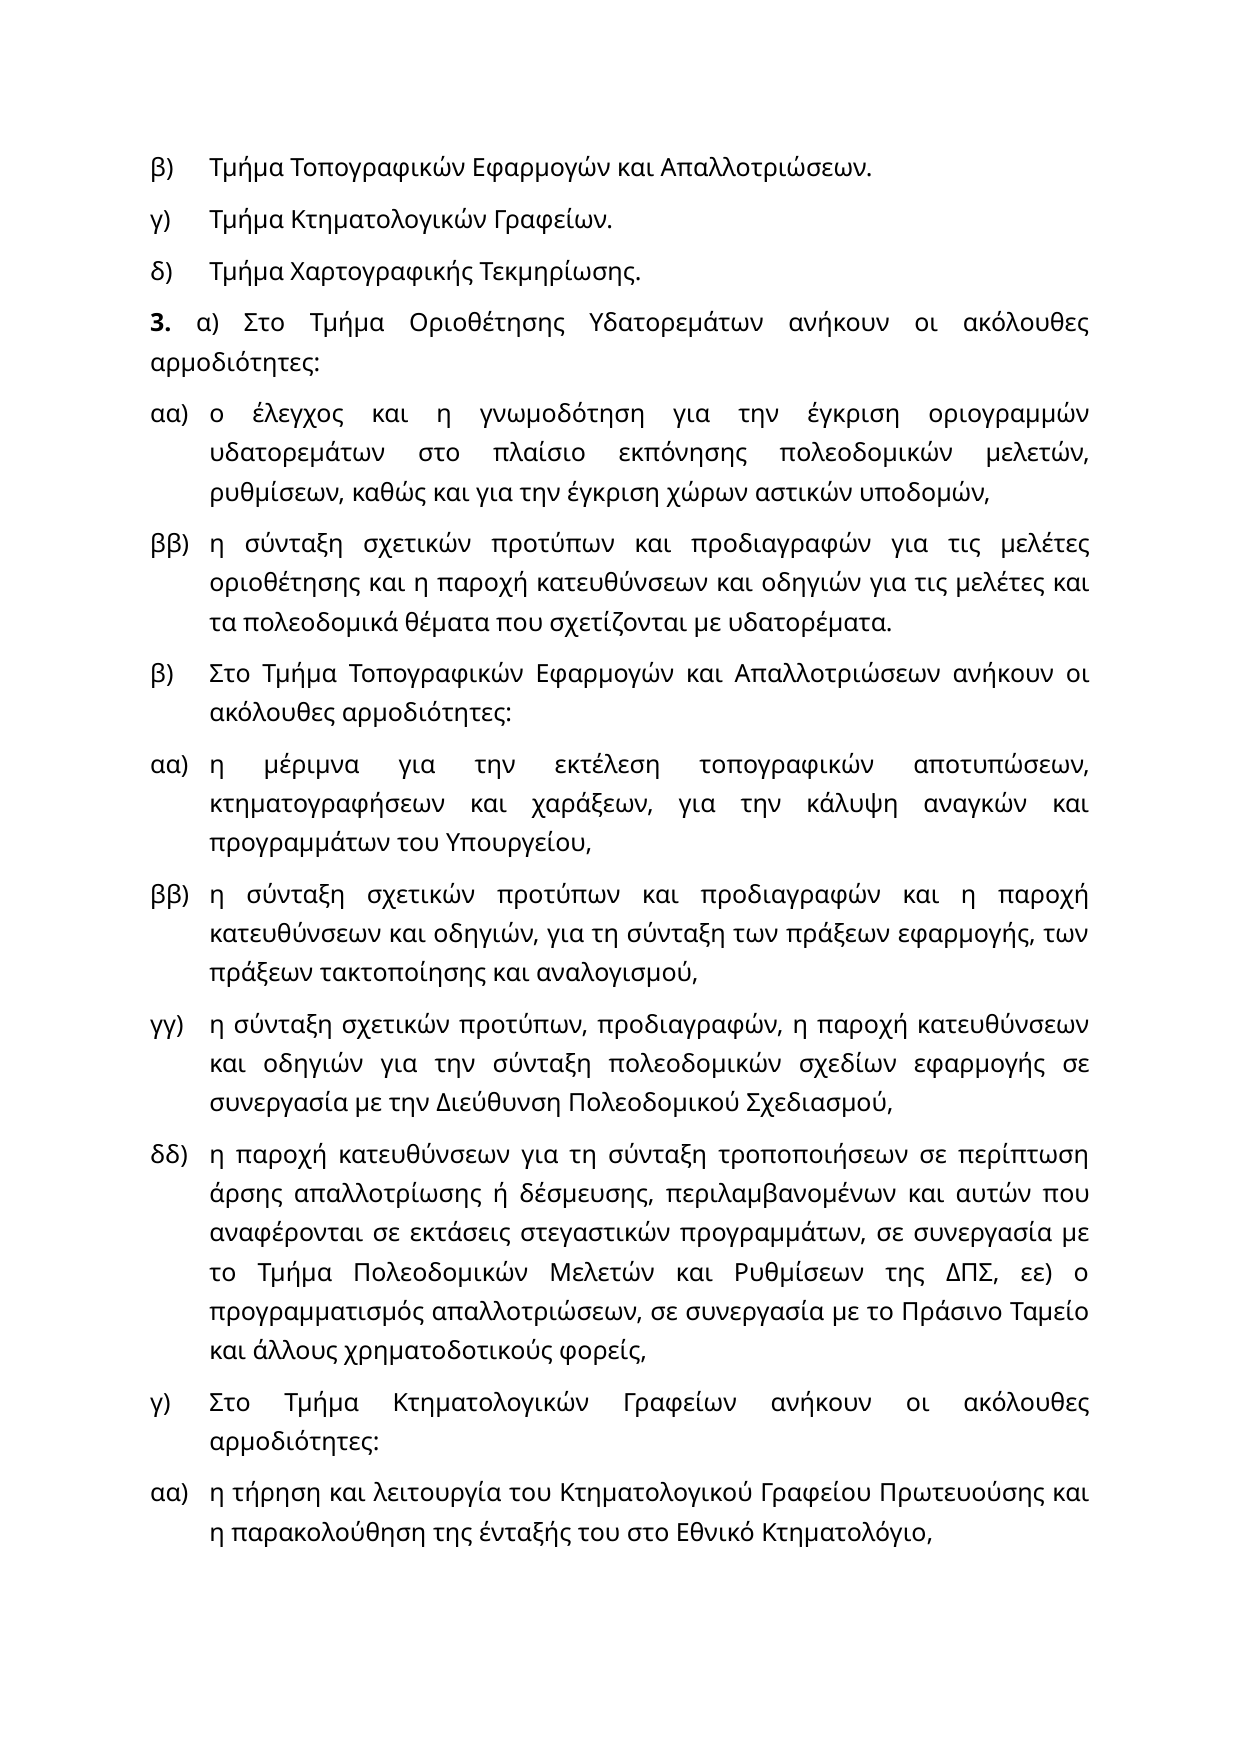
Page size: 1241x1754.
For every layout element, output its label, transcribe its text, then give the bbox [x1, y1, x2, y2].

list αα) η μέριμνα για την εκτέλεση τοπογραφικών αποτυπώσεων, κτηματογραφήσεων και χαράξεων, για την κάλυψη αναγκών και προγραμμάτων του Υπουργείου, [150, 747, 1090, 859]
list ββ) η σύνταξη σχετικών προτύπων και προδιαγραφών για τις μελέτες οριοθέτησης και η παροχή κατευθύνσεων και οδηγιών για τις μελέτες και τα πολεοδομικά θέματα που σχετίζονται με υδατορέματα. [150, 526, 1090, 638]
list β) Στο Τμήμα Τοπογραφικών Εφαρμογών και Απαλλοτριώσεων ανήκουν οι ακόλουθες αρμοδιότητες: [150, 656, 1090, 729]
list αα) η τήρηση και λειτουργία του Κτηματολογικού Γραφείου Πρωτευούσης και η παρακολούθηση της ένταξής του στο Εθνικό Κτηματολόγιο, [150, 1475, 1090, 1548]
list β) Τμήμα Τοπογραφικών Εφαρμογών και Απαλλοτριώσεων. [150, 150, 1090, 184]
list ββ) η σύνταξη σχετικών προτύπων και προδιαγραφών και η παροχή κατευθύνσεων και οδηγιών, για τη σύνταξη των πράξεων εφαρμογής, των πράξεων τακτοποίησης και αναλογισμού, [150, 877, 1090, 989]
text 3. α) Στο Τμήμα Οριοθέτησης Υδατορεμάτων ανήκουν οι ακόλουθες αρμοδιότητες: [150, 305, 1090, 378]
list γγ) η σύνταξη σχετικών προτύπων, προδιαγραφών, η παροχή κατευθύνσεων και οδηγιών για την σύνταξη πολεοδομικών σχεδίων εφαρμογής σε συνεργασία με την Διεύθυνση Πολεοδομικού Σχεδιασμού, [150, 1007, 1090, 1119]
list αα) ο έλεγχος και η γνωμοδότηση για την έγκριση οριογραμμών υδατορεμάτων στο πλαίσιο εκπόνησης πολεοδομικών μελετών, ρυθμίσεων, καθώς και για την έγκριση χώρων αστικών υποδομών, [150, 396, 1090, 508]
list γ) Στο Τμήμα Κτηματολογικών Γραφείων ανήκουν οι ακόλουθες αρμοδιότητες: [150, 1384, 1090, 1457]
list γ) Τμήμα Κτηματολογικών Γραφείων. [150, 202, 1090, 236]
list δδ) η παροχή κατευθύνσεων για τη σύνταξη τροποποιήσεων σε περίπτωση άρσης απαλλοτρίωσης ή δέσμευσης, περιλαμβανομένων και αυτών που αναφέρονται σε εκτάσεις στεγαστικών προγραμμάτων, σε συνεργασία με το Τμήμα Πολεοδομικών Μελετών και Ρυθμίσεων της ΔΠΣ, εε) ο προγραμματισμός απαλλοτριώσεων, σε συνεργασία με το Πράσινο Ταμείο και άλλους χρηματοδοτικούς φορείς, [150, 1137, 1090, 1367]
list δ) Τμήμα Χαρτογραφικής Τεκμηρίωσης. [150, 253, 1090, 287]
